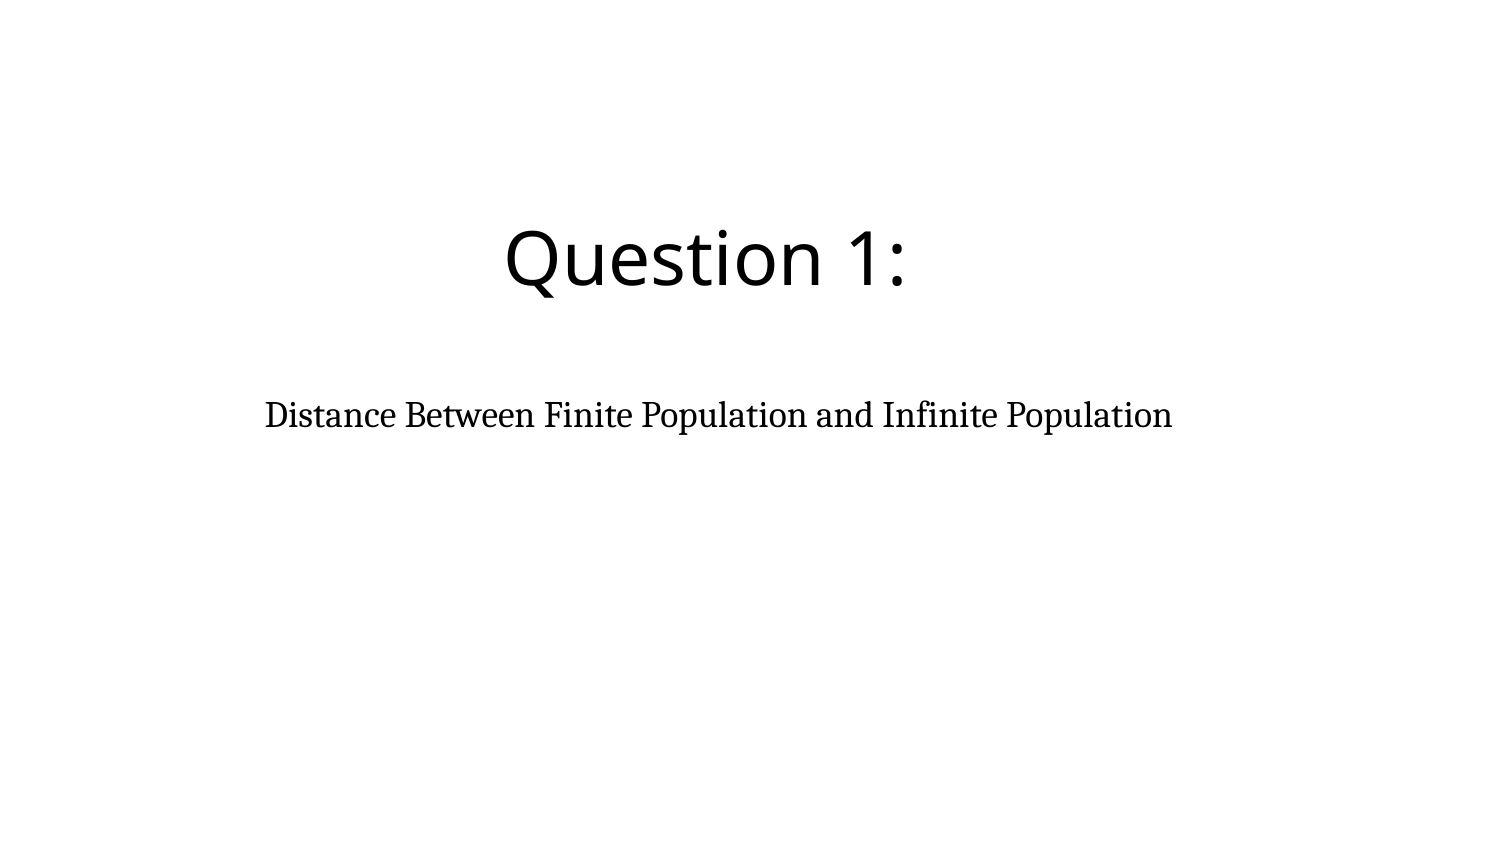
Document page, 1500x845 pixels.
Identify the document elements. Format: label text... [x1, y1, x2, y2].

title Question 1: [31, 161, 1381, 316]
subtitle Distance Between Finite Population and Infinite Population [45, 375, 1394, 447]
